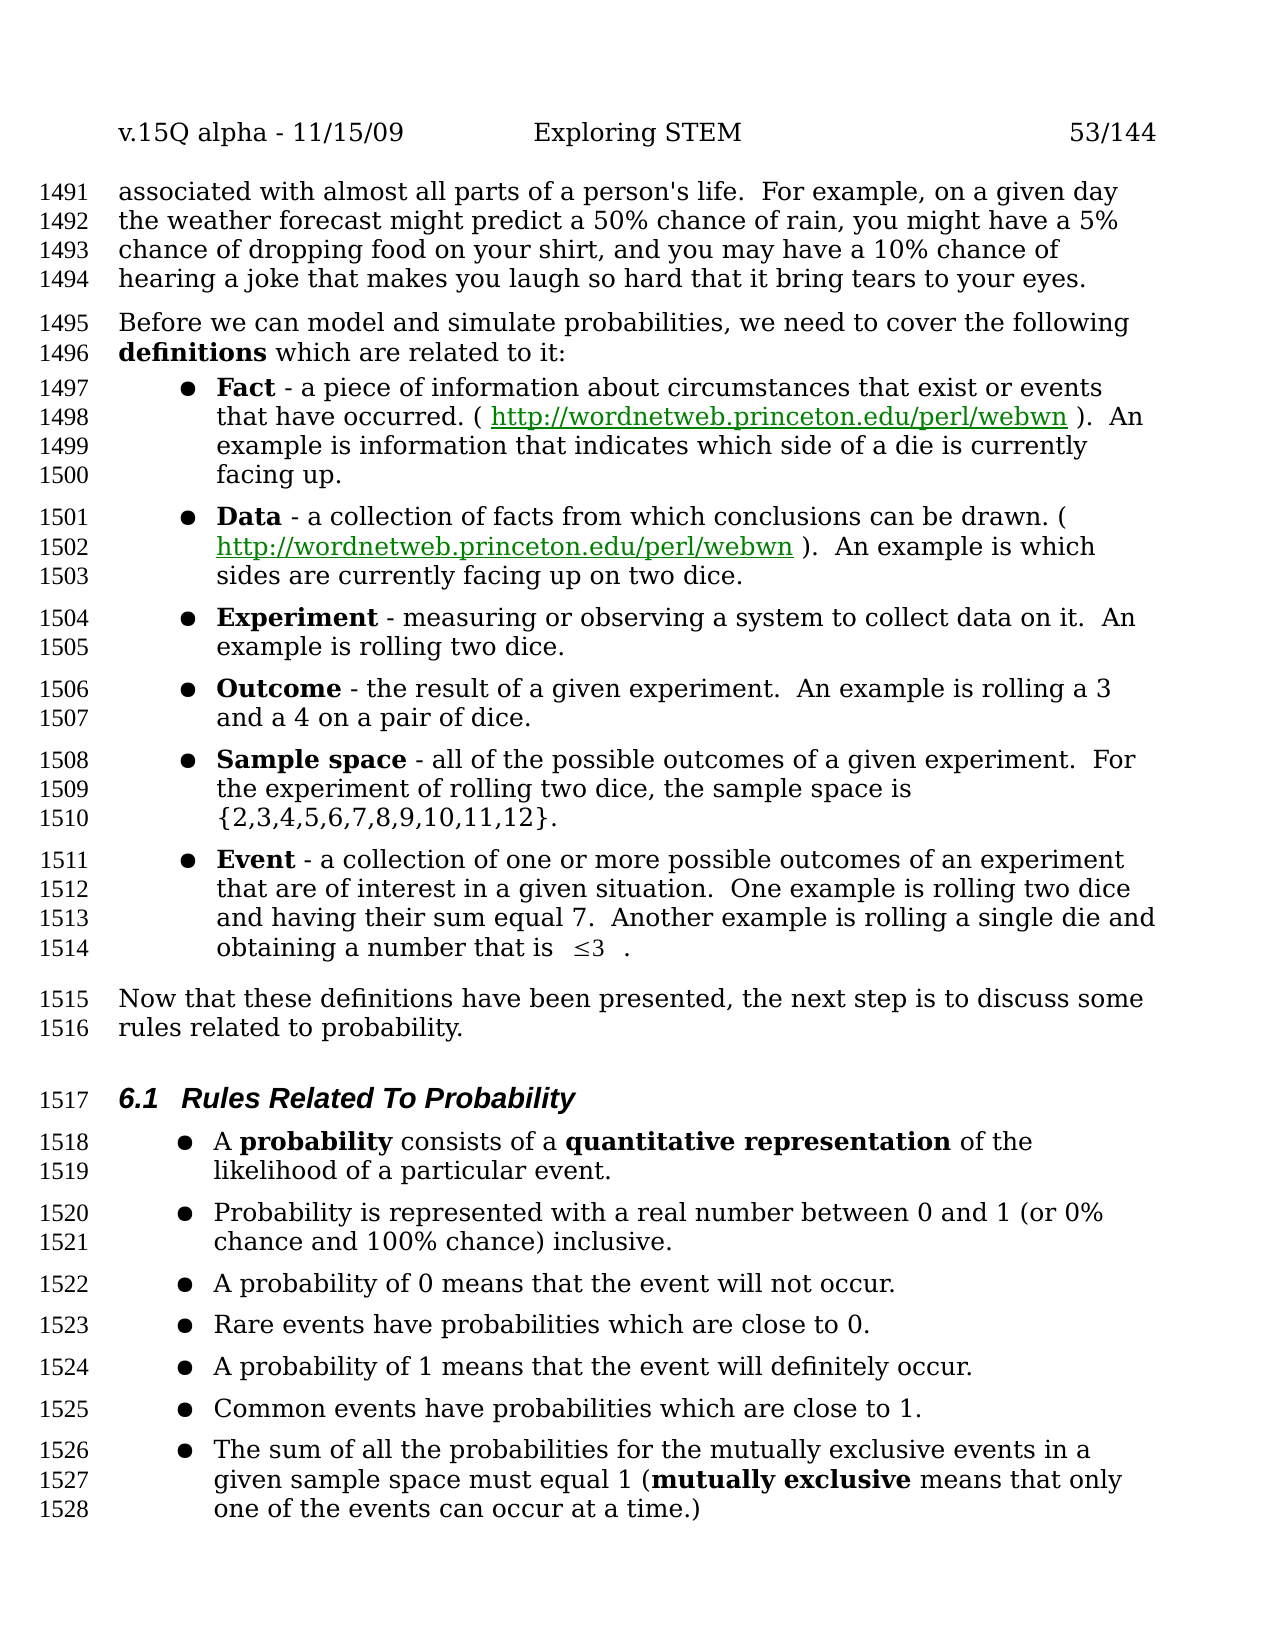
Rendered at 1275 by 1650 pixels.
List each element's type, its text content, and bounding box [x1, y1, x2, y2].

list Data - a collection of facts from which conclusions can be drawn. ( http://wordnetweb.princeton.edu/perl/webwn ). An example is which sides are currently facing up on two dice. [178, 502, 1157, 590]
list Sample space - all of the possible outcomes of a given experiment. For the experiment of rolling two dice, the sample space is {2,3,4,5,6,7,8,9,10,11,12}. [178, 745, 1157, 832]
list Fact - a piece of information about circumstances that exist or events that have occurred. ( http://wordnetweb.princeton.edu/perl/webwn ). An example is information that indicates which side of a die is currently facing up. [178, 373, 1157, 490]
list A probability of 1 means that the event will definitely occur. [175, 1352, 1157, 1381]
list Event - a collection of one or more possible outcomes of an experiment that are of interest in a given situation. One example is rolling two dice and having their sum equal 7. Another example is rolling a single die and obtaining a number that is. [178, 845, 1157, 963]
list A probability of 0 means that the event will not occur. [175, 1269, 1157, 1298]
list A probability consists of a quantitative representation of the likelihood of a particular event. [175, 1127, 1157, 1186]
text Before we can model and simulate probabilities, we need to cover the following definitions which are related to it: [118, 308, 1157, 367]
list Outcome - the result of a given experiment. An example is rolling a 3 and a 4 on a pair of dice. [178, 674, 1157, 732]
text Now that these definitions have been presented, the next step is to discuss some rules related to probability. [118, 984, 1157, 1042]
text associated with almost all parts of a person's life. For example, on a given day the weather forecast might predict a 50% chance of rain, you might have a 5% chance of dropping food on your shirt, and you may have a 10% chance of hearing a joke that makes you laugh so hard that it bring tears to your eyes. [118, 177, 1157, 293]
subtitle Rules Related To Probability [118, 1082, 1157, 1115]
list Rare events have probabilities which are close to 0. [175, 1311, 1157, 1340]
list The sum of all the probabilities for the mutually exclusive events in a given sample space must equal 1 (mutually exclusive means that only one of the events can occur at a time.) [175, 1436, 1157, 1523]
list Probability is represented with a real number between 0 and 1 (or 0% chance and 100% chance) inclusive. [175, 1198, 1157, 1256]
list Experiment - measuring or observing a system to collect data on it. An example is rolling two dice. [178, 603, 1157, 661]
list Common events have probabilities which are close to 1. [175, 1394, 1157, 1423]
